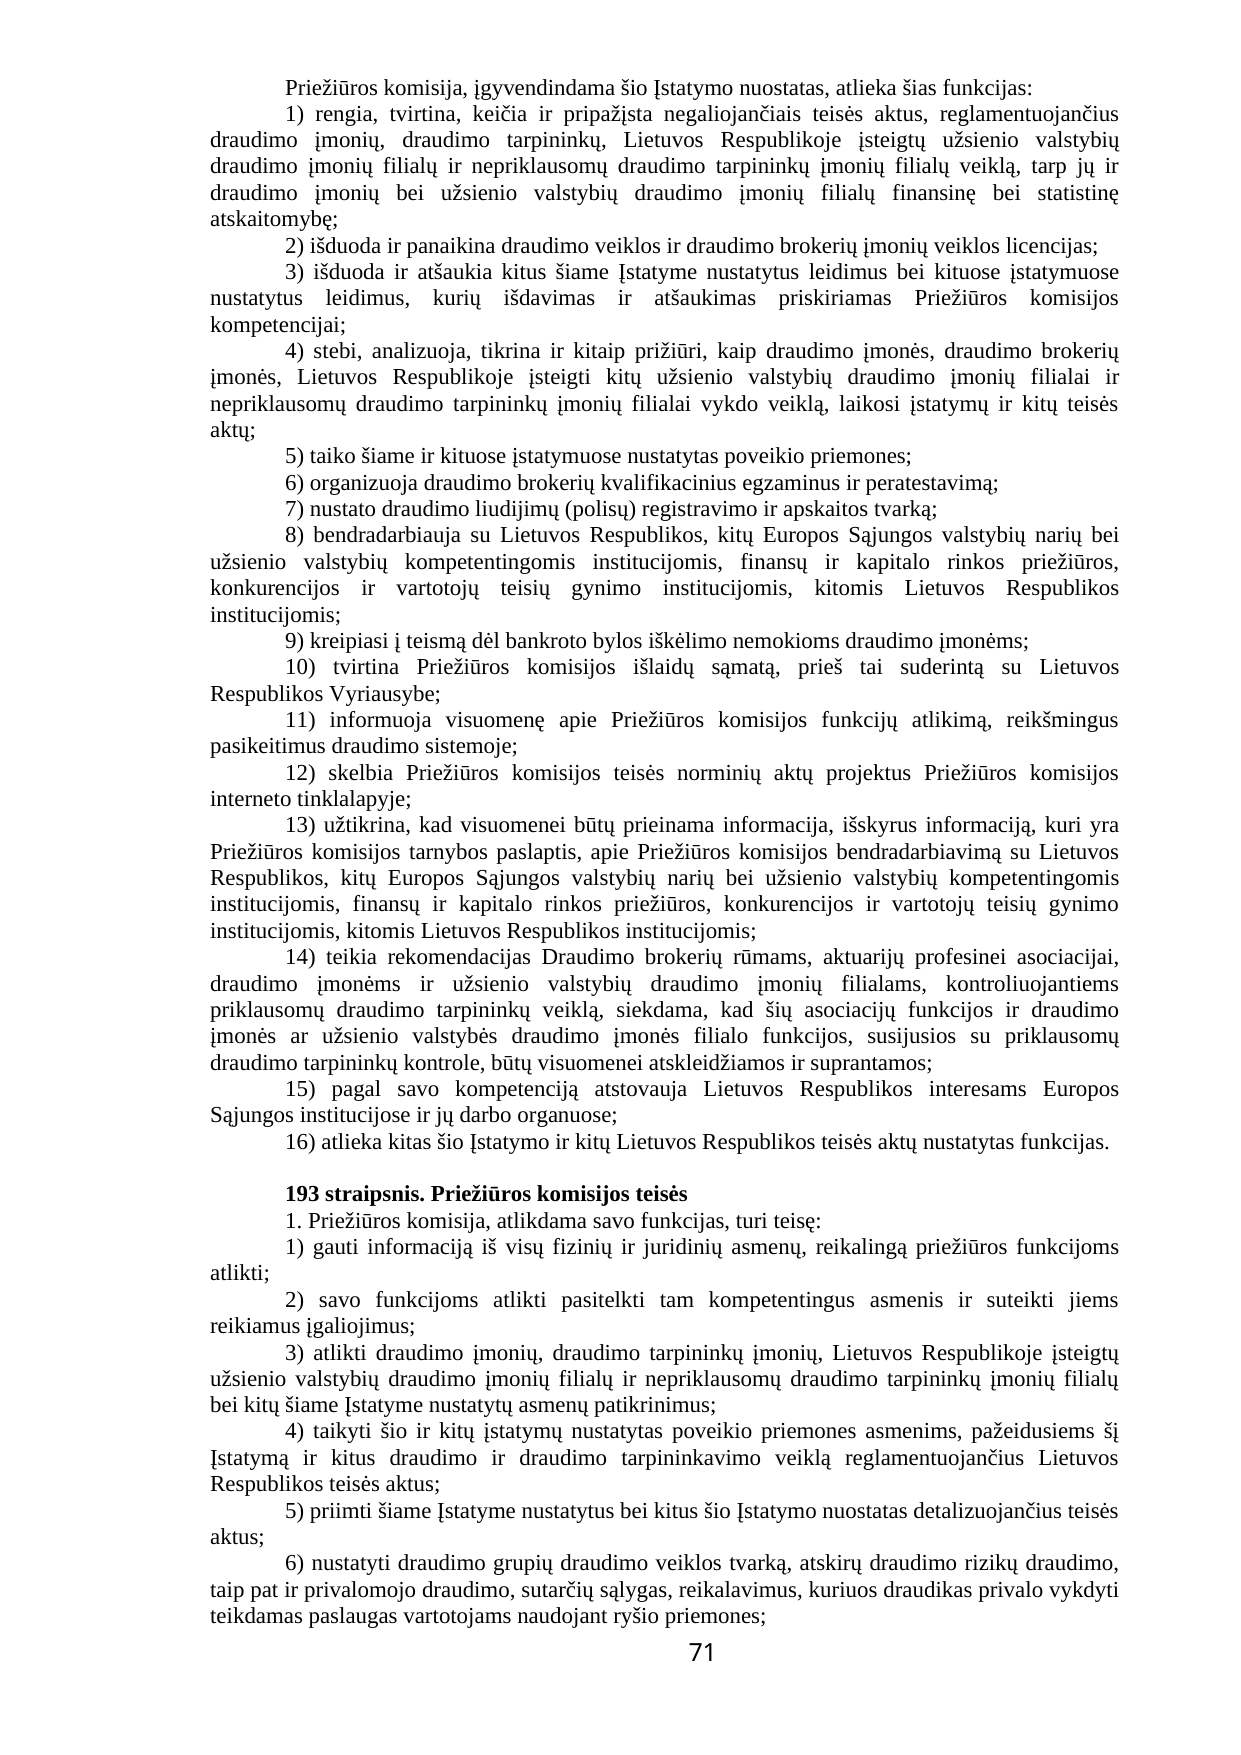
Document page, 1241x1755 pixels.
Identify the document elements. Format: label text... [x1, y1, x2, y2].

text 4) stebi, analizuoja, tikrina ir kitaip prižiūri, kaip draudimo įmonės, draudimo brokerių įmonės, Lietuvos Respublikoje įsteigti kitų užsienio valstybių draudimo įmonių filialai ir nepriklausomų draudimo tarpininkų įmonių filialai vykdo veiklą, laikosi įstatymų ir kitų teisės aktų; [210, 337, 1120, 442]
text 6) organizuoja draudimo brokerių kvalifikacinius egzaminus ir peratestavimą; [210, 469, 1120, 495]
text 7) nustato draudimo liudijimų (polisų) registravimo ir apskaitos tvarką; [210, 495, 1120, 522]
text 3) išduoda ir atšaukia kitus šiame Įstatyme nustatytus leidimus bei kituose įstatymuose nustatytus leidimus, kurių išdavimas ir atšaukimas priskiriamas Priežiūros komisijos kompetencijai; [210, 258, 1120, 337]
text 4) taikyti šio ir kitų įstatymų nustatytas poveikio priemones asmenims, pažeidusiems šį Įstatymą ir kitus draudimo ir draudimo tarpininkavimo veiklą reglamentuojančius Lietuvos Respublikos teisės aktus; [210, 1418, 1120, 1497]
subtitle 1. Priežiūros komisija, atlikdama savo funkcijas, turi teisę: [210, 1207, 1120, 1233]
text 2) išduoda ir panaikina draudimo veiklos ir draudimo brokerių įmonių veiklos licencijas; [210, 232, 1120, 258]
text 9) kreipiasi į teismą dėl bankroto bylos iškėlimo nemokioms draudimo įmonėms; [210, 627, 1120, 653]
subtitle 193 straipsnis. Priežiūros komisijos teisės [210, 1180, 1120, 1207]
text Priežiūros komisija, įgyvendindama šio Įstatymo nuostatas, atlieka šias funkcijas: [210, 73, 1120, 100]
text 12) skelbia Priežiūros komisijos teisės norminių aktų projektus Priežiūros komisijos interneto tinklalapyje; [210, 759, 1120, 811]
text 5) priimti šiame Įstatyme nustatytus bei kitus šio Įstatymo nuostatas detalizuojančius teisės aktus; [210, 1497, 1120, 1549]
text 14) teikia rekomendacijas Draudimo brokerių rūmams, aktuarijų profesinei asociacijai, draudimo įmonėms ir užsienio valstybių draudimo įmonių filialams, kontroliuojantiems priklausomų draudimo tarpininkų veiklą, siekdama, kad šių asociacijų funkcijos ir draudimo įmonės ar užsienio valstybės draudimo įmonės filialo funkcijos, susijusios su priklausomų draudimo tarpininkų kontrole, būtų visuomenei atskleidžiamos ir suprantamos; [210, 943, 1120, 1075]
text 1) rengia, tvirtina, keičia ir pripažįsta negaliojančiais teisės aktus, reglamentuojančius draudimo įmonių, draudimo tarpininkų, Lietuvos Respublikoje įsteigtų užsienio valstybių draudimo įmonių filialų ir nepriklausomų draudimo tarpininkų įmonių filialų veiklą, tarp jų ir draudimo įmonių bei užsienio valstybių draudimo įmonių filialų finansinę bei statistinę atskaitomybę; [210, 100, 1120, 232]
text 5) taiko šiame ir kituose įstatymuose nustatytas poveikio priemones; [210, 442, 1120, 469]
text 13) užtikrina, kad visuomenei būtų prieinama informacija, išskyrus informaciją, kuri yra Priežiūros komisijos tarnybos paslaptis, apie Priežiūros komisijos bendradarbiavimą su Lietuvos Respublikos, kitų Europos Sąjungos valstybių narių bei užsienio valstybių kompetentingomis institucijomis, finansų ir kapitalo rinkos priežiūros, konkurencijos ir vartotojų teisių gynimo institucijomis, kitomis Lietuvos Respublikos institucijomis; [210, 811, 1120, 943]
text 2) savo funkcijoms atlikti pasitelkti tam kompetentingus asmenis ir suteikti jiems reikiamus įgaliojimus; [210, 1286, 1120, 1338]
text 11) informuoja visuomenę apie Priežiūros komisijos funkcijų atlikimą, reikšmingus pasikeitimus draudimo sistemoje; [210, 706, 1120, 759]
text 3) atlikti draudimo įmonių, draudimo tarpininkų įmonių, Lietuvos Respublikoje įsteigtų užsienio valstybių draudimo įmonių filialų ir nepriklausomų draudimo tarpininkų įmonių filialų bei kitų šiame Įstatyme nustatytų asmenų patikrinimus; [210, 1338, 1120, 1418]
text 16) atlieka kitas šio Įstatymo ir kitų Lietuvos Respublikos teisės aktų nustatytas funkcijas. [210, 1128, 1120, 1154]
text 1) gauti informaciją iš visų fizinių ir juridinių asmenų, reikalingą priežiūros funkcijoms atlikti; [210, 1233, 1120, 1286]
text 15) pagal savo kompetenciją atstovauja Lietuvos Respublikos interesams Europos Sąjungos institucijose ir jų darbo organuose; [210, 1075, 1120, 1128]
text 8) bendradarbiauja su Lietuvos Respublikos, kitų Europos Sąjungos valstybių narių bei užsienio valstybių kompetentingomis institucijomis, finansų ir kapitalo rinkos priežiūros, konkurencijos ir vartotojų teisių gynimo institucijomis, kitomis Lietuvos Respublikos institucijomis; [210, 522, 1120, 627]
text 10) tvirtina Priežiūros komisijos išlaidų sąmatą, prieš tai suderintą su Lietuvos Respublikos Vyriausybe; [210, 653, 1120, 706]
text 6) nustatyti draudimo grupių draudimo veiklos tvarką, atskirų draudimo rizikų draudimo, taip pat ir privalomojo draudimo, sutarčių sąlygas, reikalavimus, kuriuos draudikas privalo vykdyti teikdamas paslaugas vartotojams naudojant ryšio priemones; [210, 1549, 1120, 1628]
